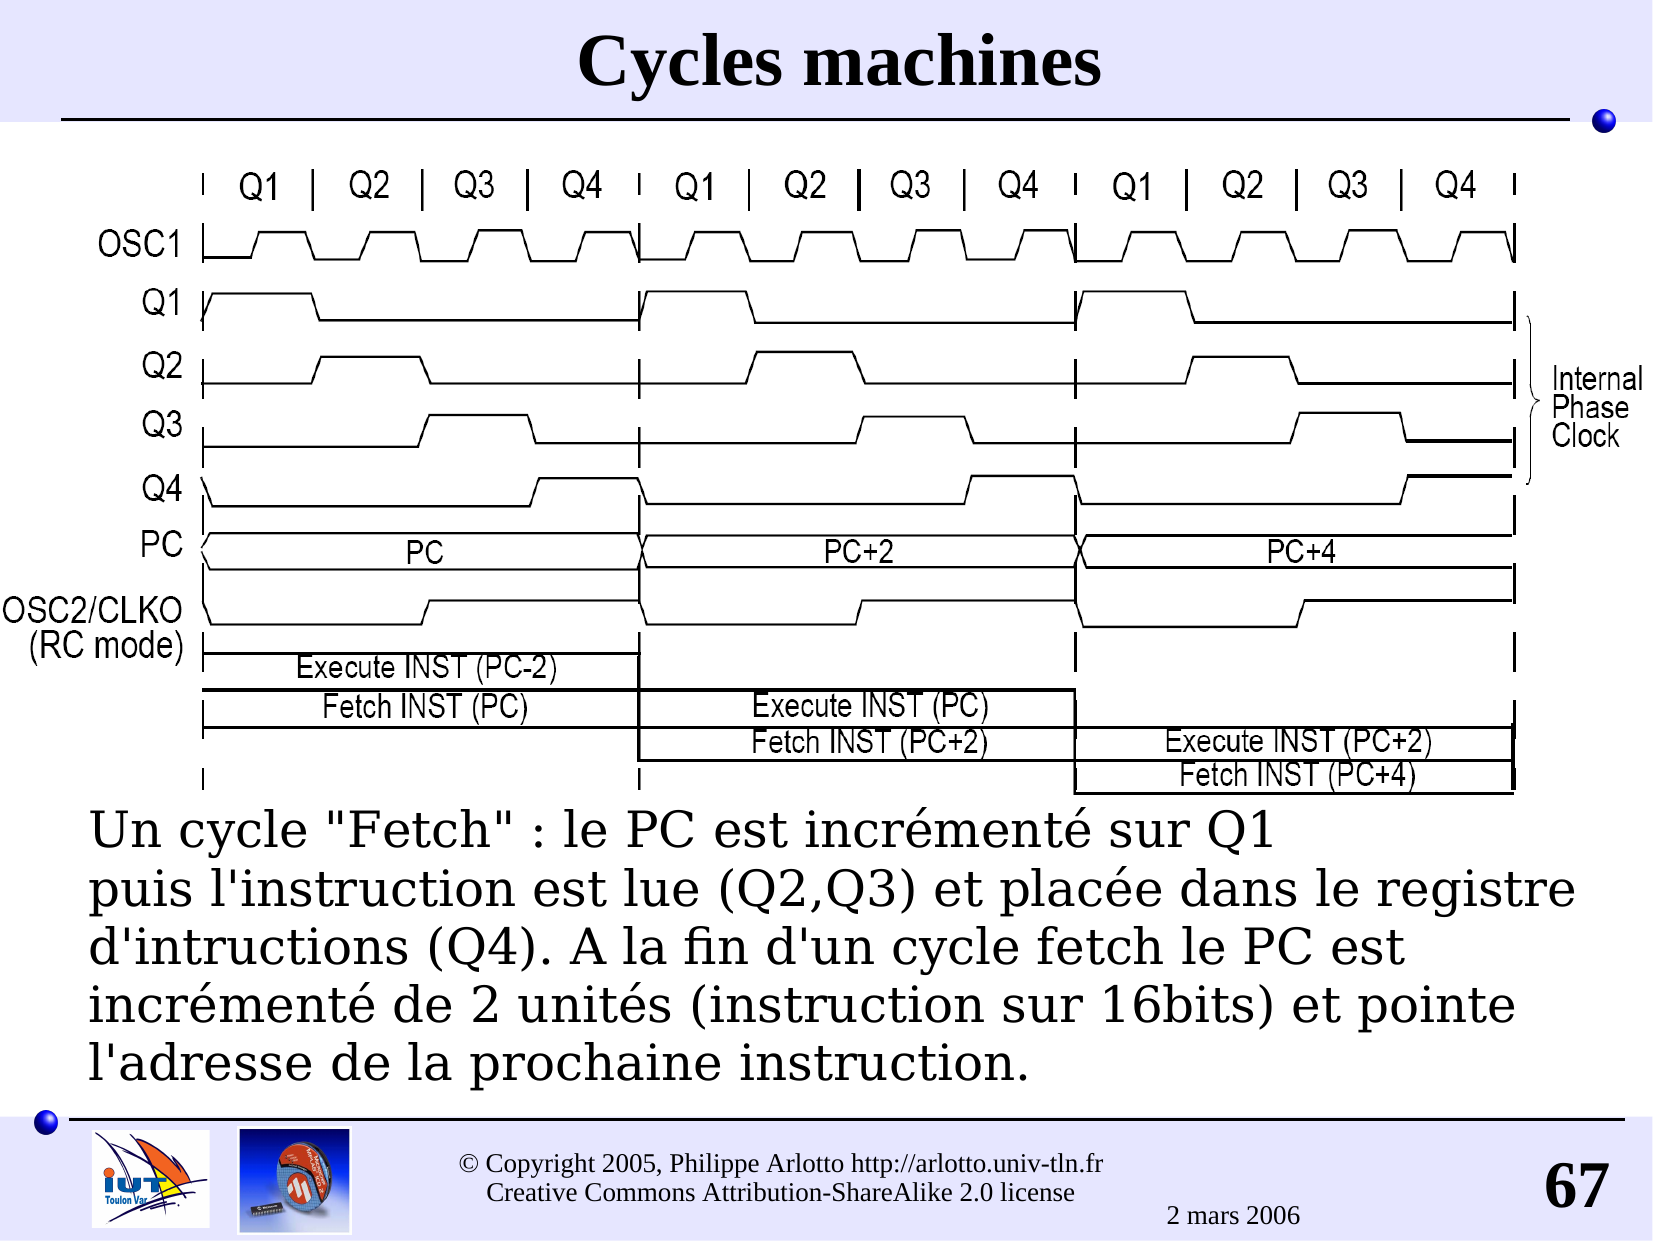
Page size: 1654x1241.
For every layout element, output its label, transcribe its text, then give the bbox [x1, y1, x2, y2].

picture [0, 163, 1653, 798]
title Cycles machines [95, 14, 1585, 107]
text_box Un cycle "Fetch" : le PC est incrémenté sur Q1 puis l'instruction est lue (Q2,Q3) et placée dans le registre d'intructions (Q4). A la fin d'un cycle fetch le PC est incrémenté de 2 unités (instruction sur 16bits) et pointe l'adresse de la prochaine instruction. [88, 801, 1579, 1093]
picture [237, 1126, 352, 1235]
